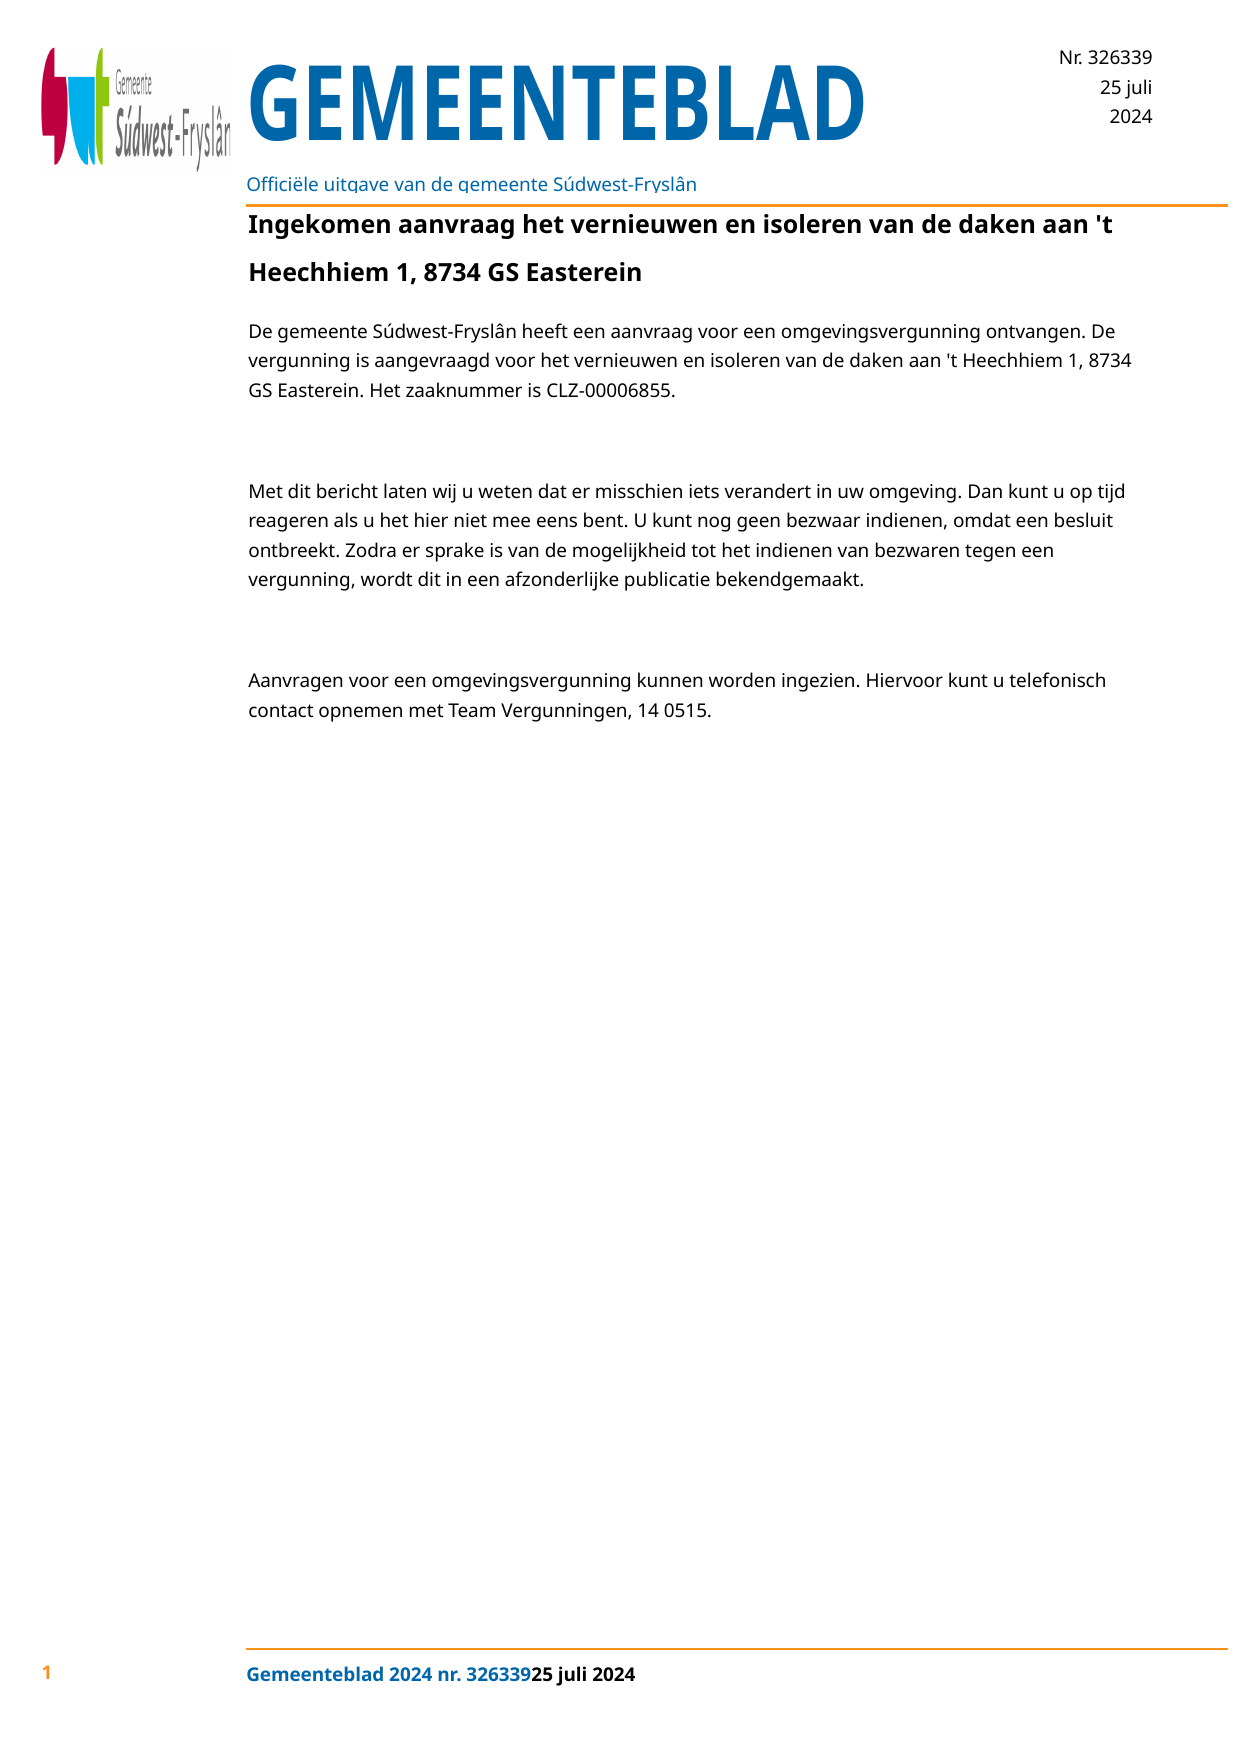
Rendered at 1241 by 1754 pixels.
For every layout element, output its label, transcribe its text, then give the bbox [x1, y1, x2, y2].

picture [41, 47, 231, 172]
text Aanvragen voor een omgevingsvergunning kunnen worden ingezien. Hiervoor kunt u telefonisch contact opnemen met Team Vergunningen, 14 0515. [248, 667, 1152, 723]
text Met dit bericht laten wij u weten dat er misschien iets verandert in uw omgeving. Dan kunt u op tijd reageren als u het hier niet mee eens bent. U kunt nog geen bezwaar indienen, omdat een besluit ontbreekt. Zodra er sprake is van de mogelijkheid tot het indienen van bezwaren tegen een vergunning, wordt dit in een afzonderlijke publicatie bekendgemaakt. [248, 478, 1152, 592]
text Ingekomen aanvraag het vernieuwen en isoleren van de daken aan 't Heechhiem 1, 8734 GS Easterein [248, 207, 1152, 288]
text De gemeente Súdwest-Fryslân heeft een aanvraag voor een omgevingsvergunning ontvangen. De vergunning is aangevraagd voor het vernieuwen en isoleren van de daken aan 't Heechhiem 1, 8734 GS Easterein. Het zaaknummer is CLZ-00006855. [248, 318, 1152, 403]
